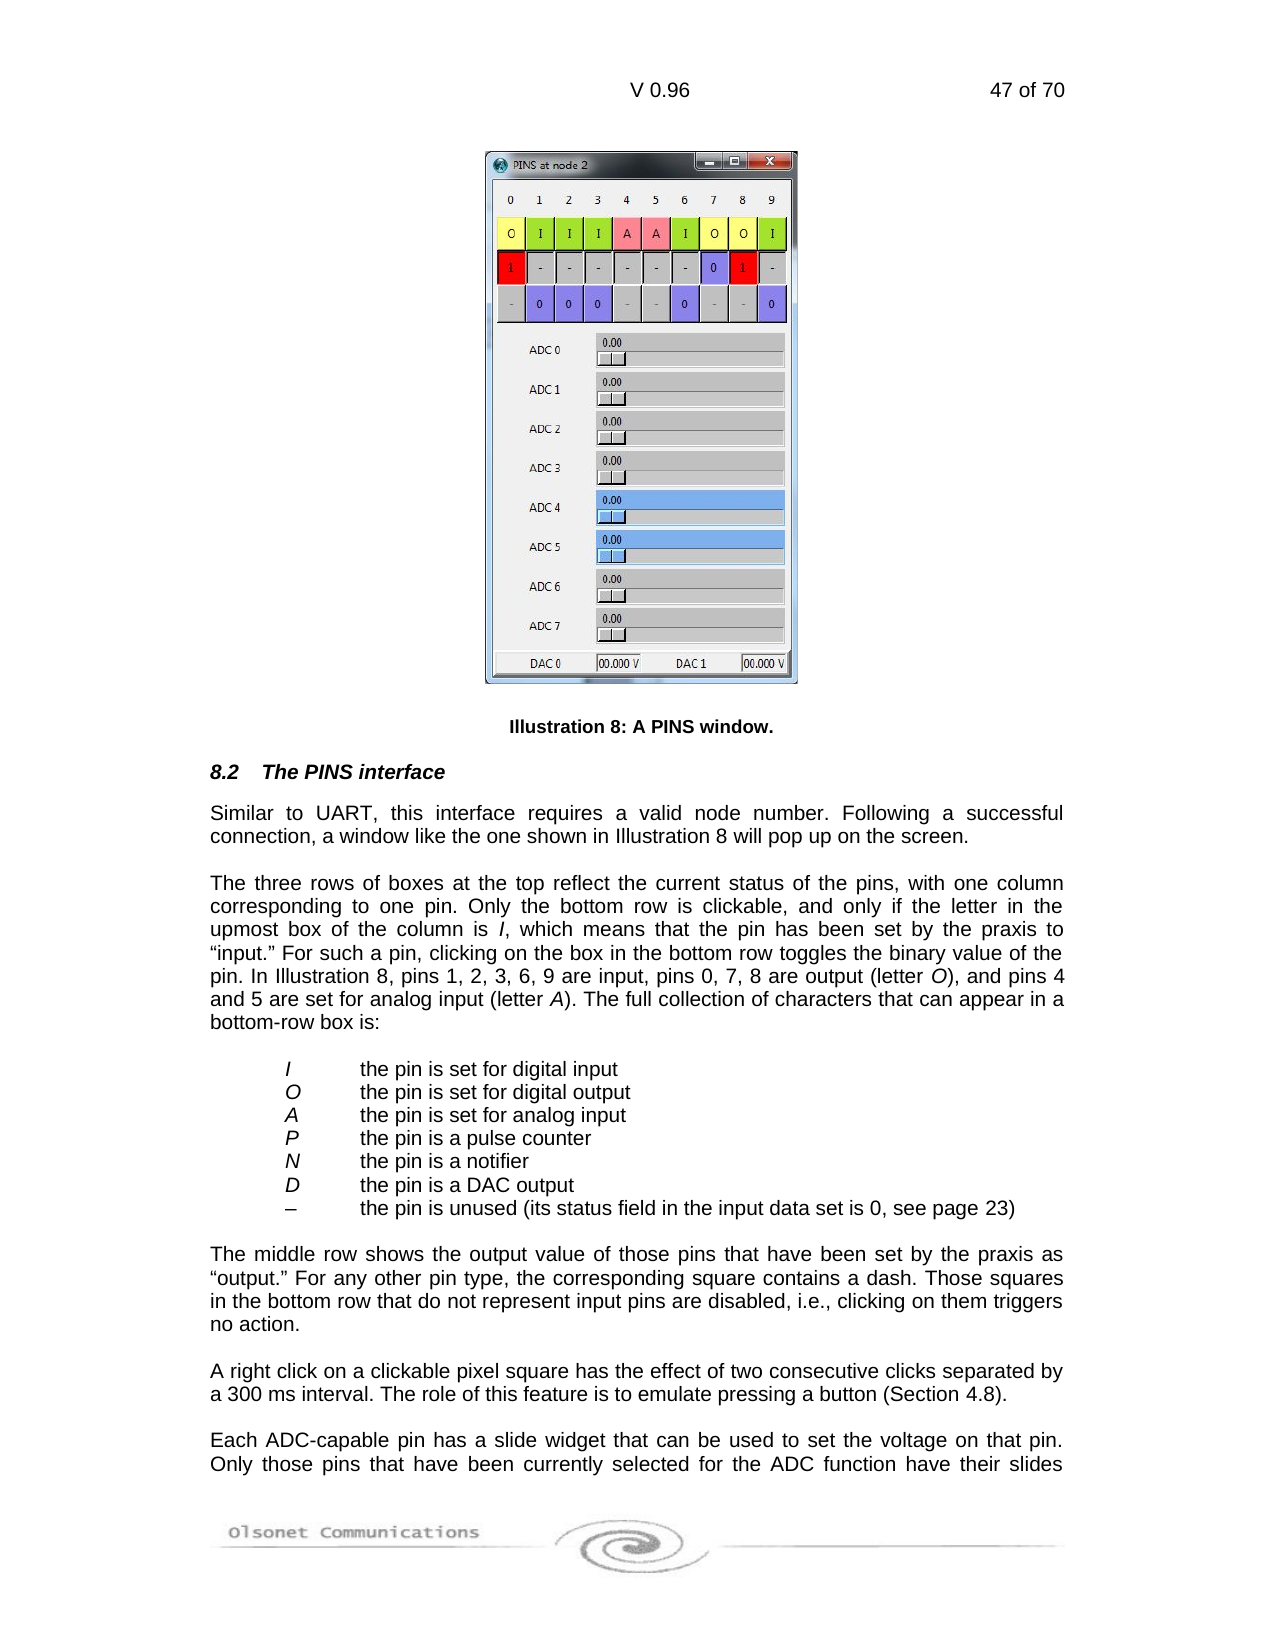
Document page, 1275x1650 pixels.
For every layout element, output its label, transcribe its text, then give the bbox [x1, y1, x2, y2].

text The three rows of boxes at the top reflect the current status of the pins, with one column corresponding to one pin. Only the bottom row is clickable, and only if the letter in the upmost box of the column is I, which means that the pin has been set by the praxis to “input.” For such a pin, clicking on the box in the bottom row toggles the binary value of the pin. In Illustration 8, pins 1, 2, 3, 6, 9 are input, pins 0, 7, 8 are output (letter O), and pins 4 and 5 are set for analog input (letter A). The full collection of characters that can appear in a bottom-row box is: [210, 871, 1065, 1034]
text P the pin is a pulse counter [285, 1127, 1065, 1150]
text The middle row shows the output value of those pins that have been set by the praxis as “output.” For any other pin type, the corresponding square contains a dash. Those squares in the bottom row that do not represent input pins are disabled, i.e., clicking on them triggers no action. [210, 1243, 1065, 1336]
text D the pin is a DAC output [285, 1173, 1065, 1197]
text A the pin is set for analog input [285, 1104, 1065, 1127]
text A right click on a clickable pixel square has the effect of two consecutive clicks separated by a 300 ms interval. The role of this feature is to emulate pressing a button (Section 4.8). [210, 1359, 1065, 1406]
text Each ADC-capable pin has a slide widget that can be used to set the voltage on that pin. Only those pins that have been currently selected for the ADC function have their slides [210, 1429, 1065, 1475]
text Illustration 8: A PINS window. [485, 717, 797, 737]
text O the pin is set for digital output [285, 1080, 1065, 1104]
picture [210, 1504, 1065, 1596]
text Similar to UART, this interface requires a valid node number. Following a successful connection, a window like the one shown in Illustration 8 will pop up on the screen. [210, 802, 1065, 848]
text I the pin is set for digital input [285, 1057, 1065, 1080]
picture [485, 151, 798, 684]
text N the pin is a notifier [285, 1150, 1065, 1173]
text – the pin is unused (its status field in the input data set is 0, see page 23) [285, 1197, 1065, 1220]
subtitle The PINS interface [210, 761, 1065, 784]
